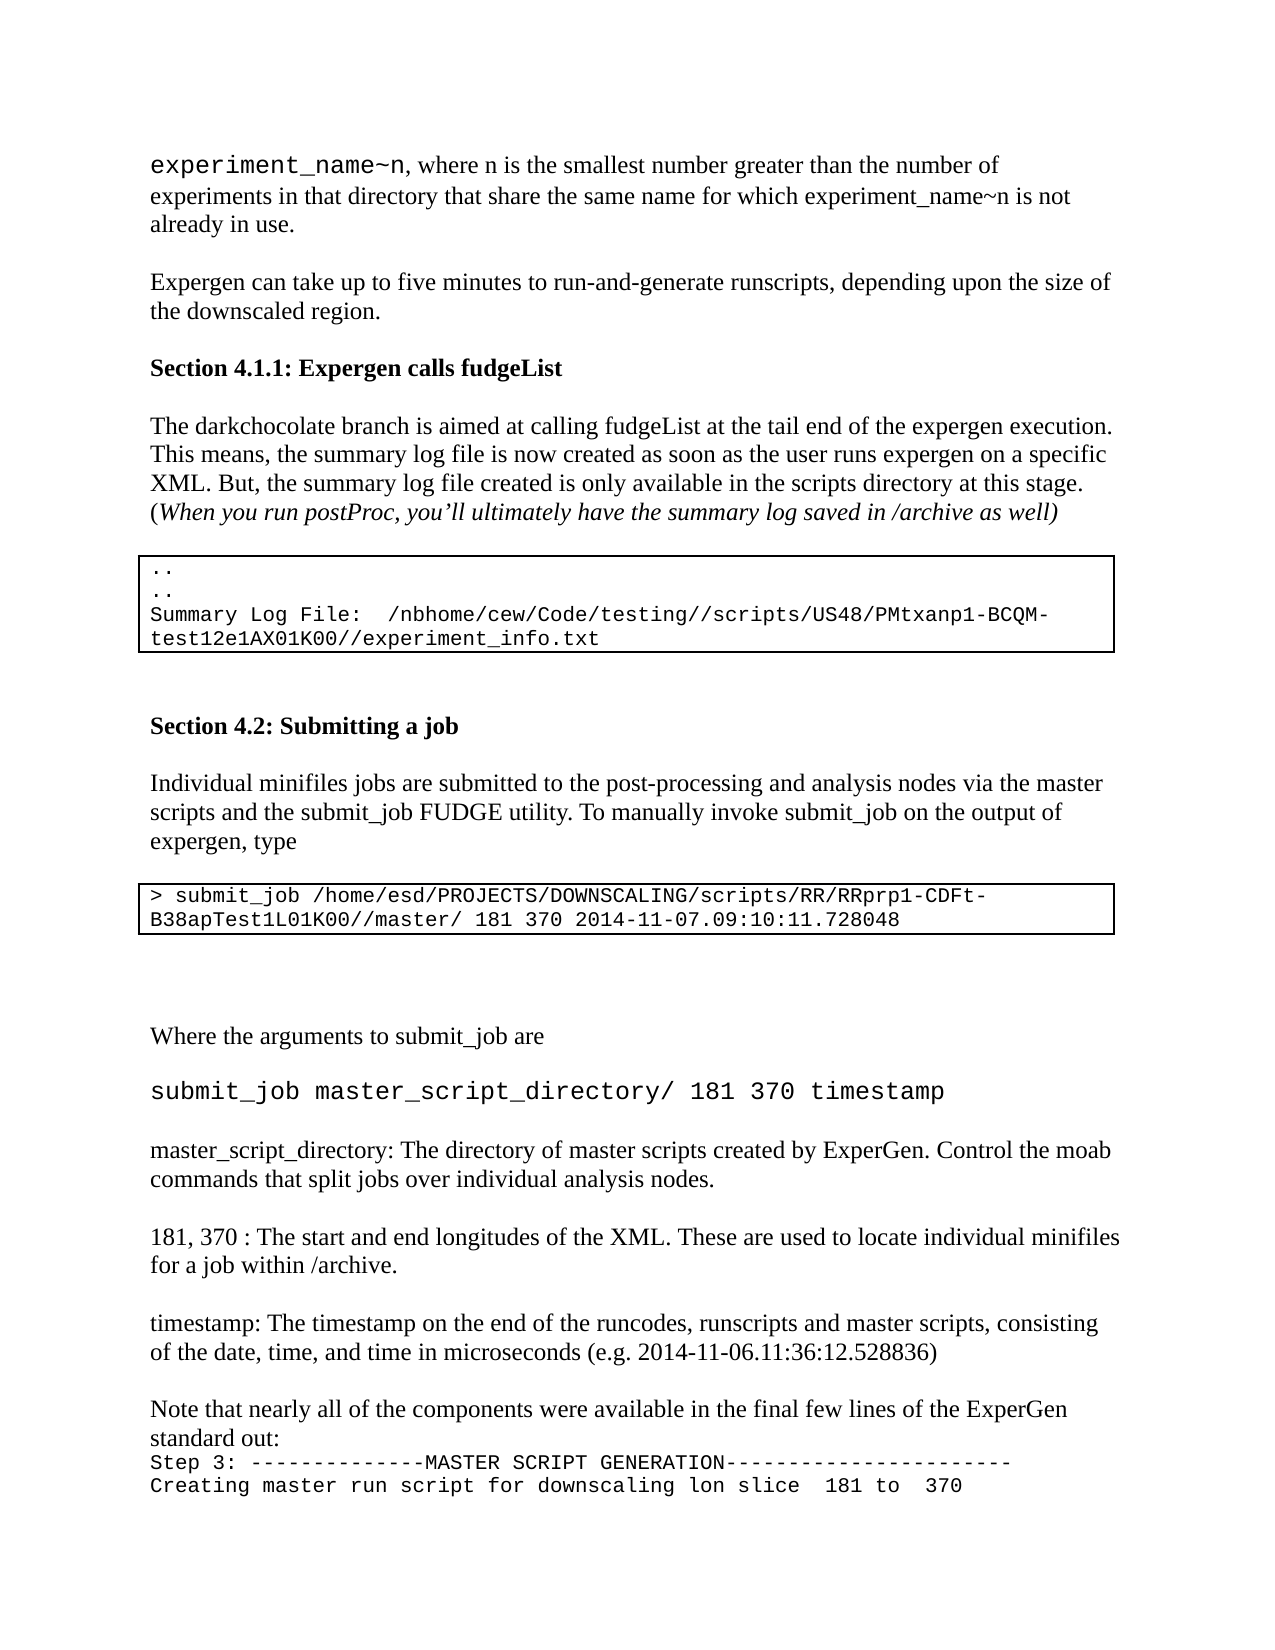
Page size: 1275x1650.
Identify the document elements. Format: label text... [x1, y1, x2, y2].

text Section 4.1.1: Expergen calls fudgeList [150, 353, 1125, 382]
text Creating master run script for downscaling lon slice 181 to 370 [150, 1476, 1125, 1499]
text The darkchocolate branch is aimed at calling fudgeList at the tail end of the expergen execution. This means, the summary log file is now created as soon as the user runs expergen on a specific XML. But, the summary log file created is only available in the scripts directory at this stage. (When you run postProc, you’ll ultimately have the summary log saved in /archive as well) [150, 411, 1125, 526]
text Where the arguments to submit_job are [150, 1021, 1125, 1050]
text experiment_name~n, where n is the smallest number greater than the number of experiments in that directory that share the same name for which experiment_name~n is not already in use. [150, 150, 1125, 238]
text submit_job master_script_directory/ 181 370 timestamp [150, 1078, 1125, 1107]
table_header .. .. Summary Log File: /nbhome/cew/Code/testing//scripts/US48/PMtxanp1-BCQM-test12e1AX01K00//experiment_info.txt [140, 557, 1113, 651]
text Individual minifiles jobs are submitted to the post-processing and analysis nodes via the master scripts and the submit_job FUDGE utility. To manually invoke submit_job on the output of expergen, type [150, 768, 1125, 854]
text Step 3: --------------MASTER SCRIPT GENERATION----------------------- [150, 1452, 1125, 1476]
table_header > submit_job /home/esd/PROJECTS/DOWNSCALING/scripts/RR/RRprp1-CDFt-B38apTest1L01K00//master/ 181 370 2014-11-07.09:10:11.728048 [140, 885, 1113, 933]
text master_script_directory: The directory of master scripts created by ExperGen. Control the moab commands that split jobs over individual analysis nodes. [150, 1136, 1125, 1193]
text Expergen can take up to five minutes to run-and-generate runscripts, depending upon the size of the downscaled region. [150, 267, 1125, 324]
text 181, 370 : The start and end longitudes of the XML. These are used to locate individual minifiles for a job within /archive. [150, 1222, 1125, 1279]
text Section 4.2: Submitting a job [150, 711, 1125, 739]
text timestamp: The timestamp on the end of the runcodes, runscripts and master scripts, consisting of the date, time, and time in microseconds (e.g. 2014-11-06.11:36:12.528836) [150, 1308, 1125, 1366]
text Note that nearly all of the components were available in the final few lines of the ExperGen standard out: [150, 1394, 1125, 1452]
